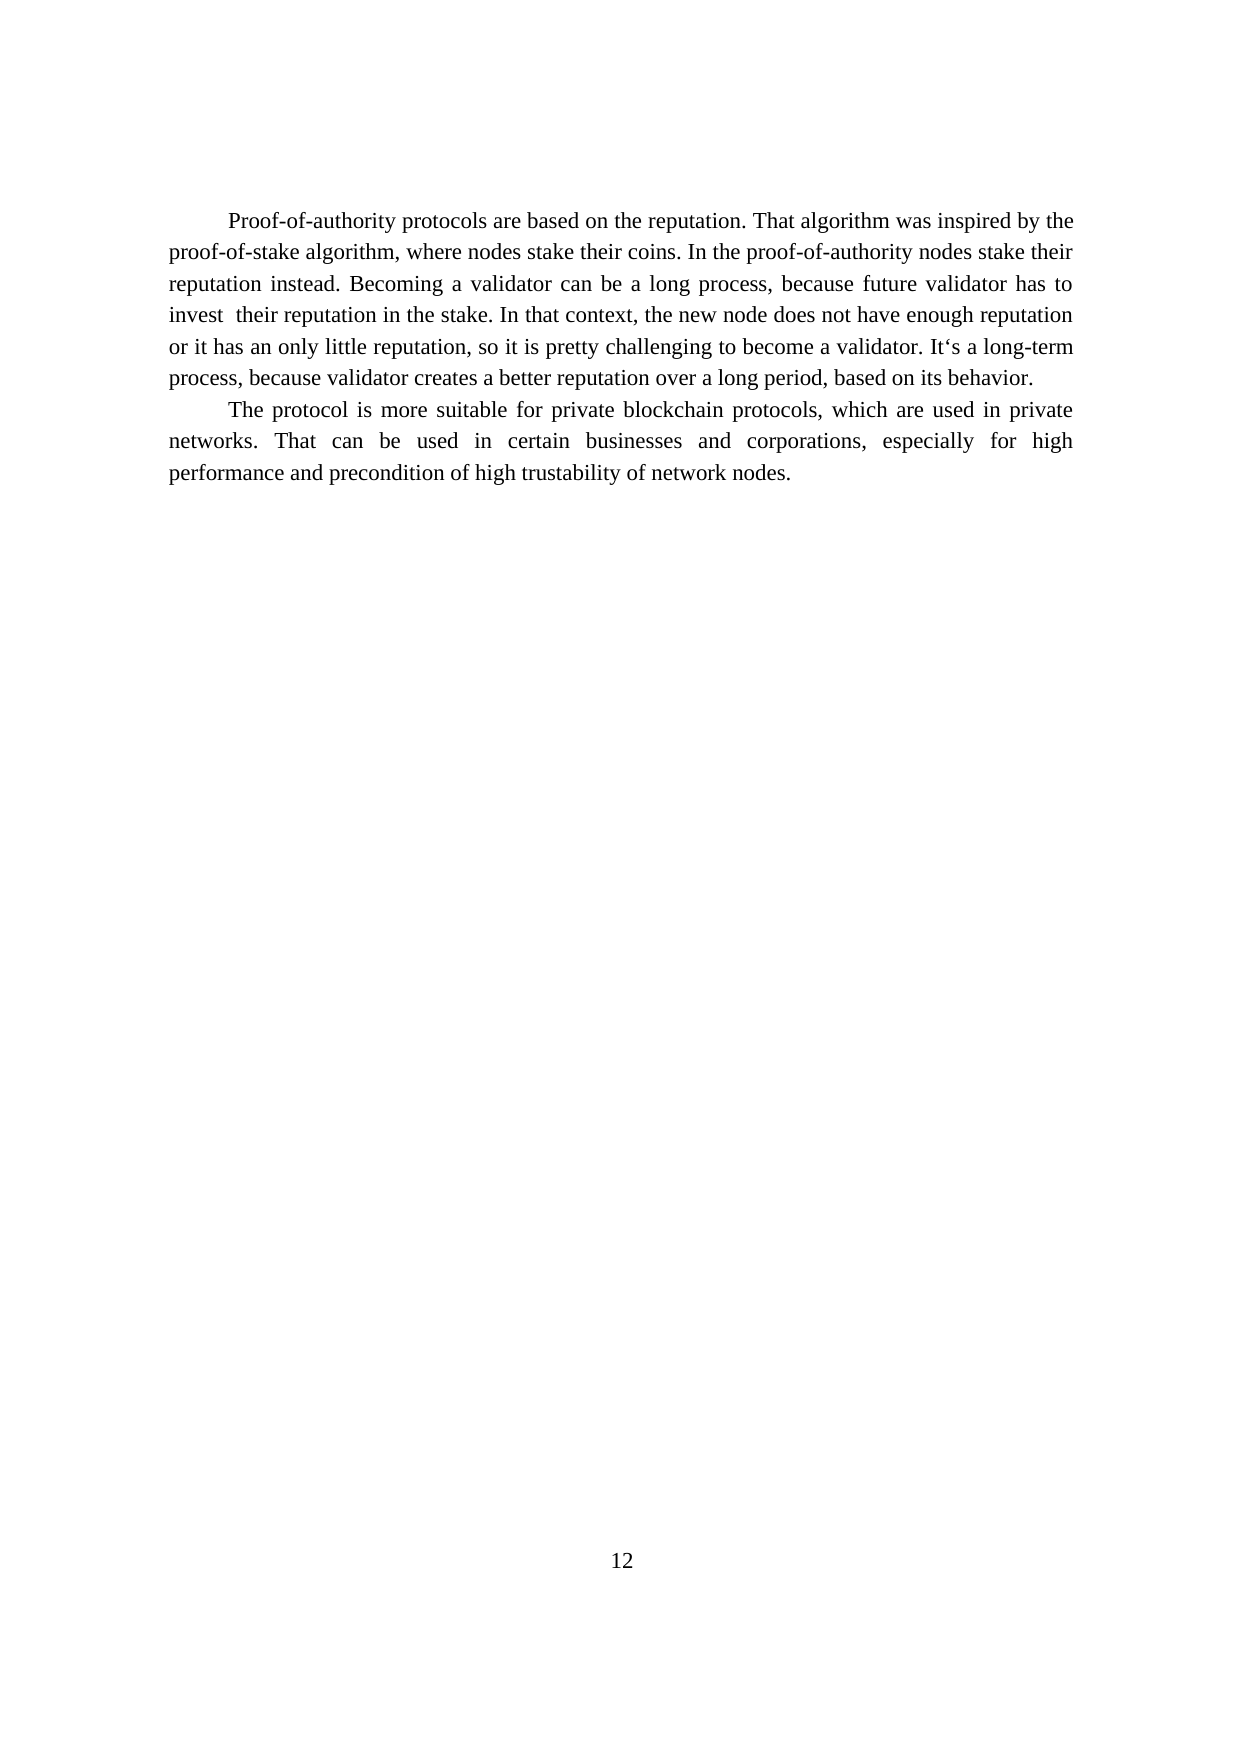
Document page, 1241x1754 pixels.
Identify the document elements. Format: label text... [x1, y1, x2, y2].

text The protocol is more suitable for private blockchain protocols, which are used in private networks. That can be used in certain businesses and corporations, especially for high performance and precondition of high trustability of network nodes. [169, 396, 1075, 486]
text Proof-of-authority protocols are based on the reputation. That algorithm was inspired by the proof-of-stake algorithm, where nodes stake their coins. In the proof-of-authority nodes stake their reputation instead. Becoming a validator can be a long process, because future validator has to invest their reputation in the stake. In that context, the new node does not have enough reputation or it has an only little reputation, so it is pretty challenging to become a validator. It‘s a long-term process, because validator creates a better reputation over a long period, based on its behavior. [169, 207, 1075, 391]
